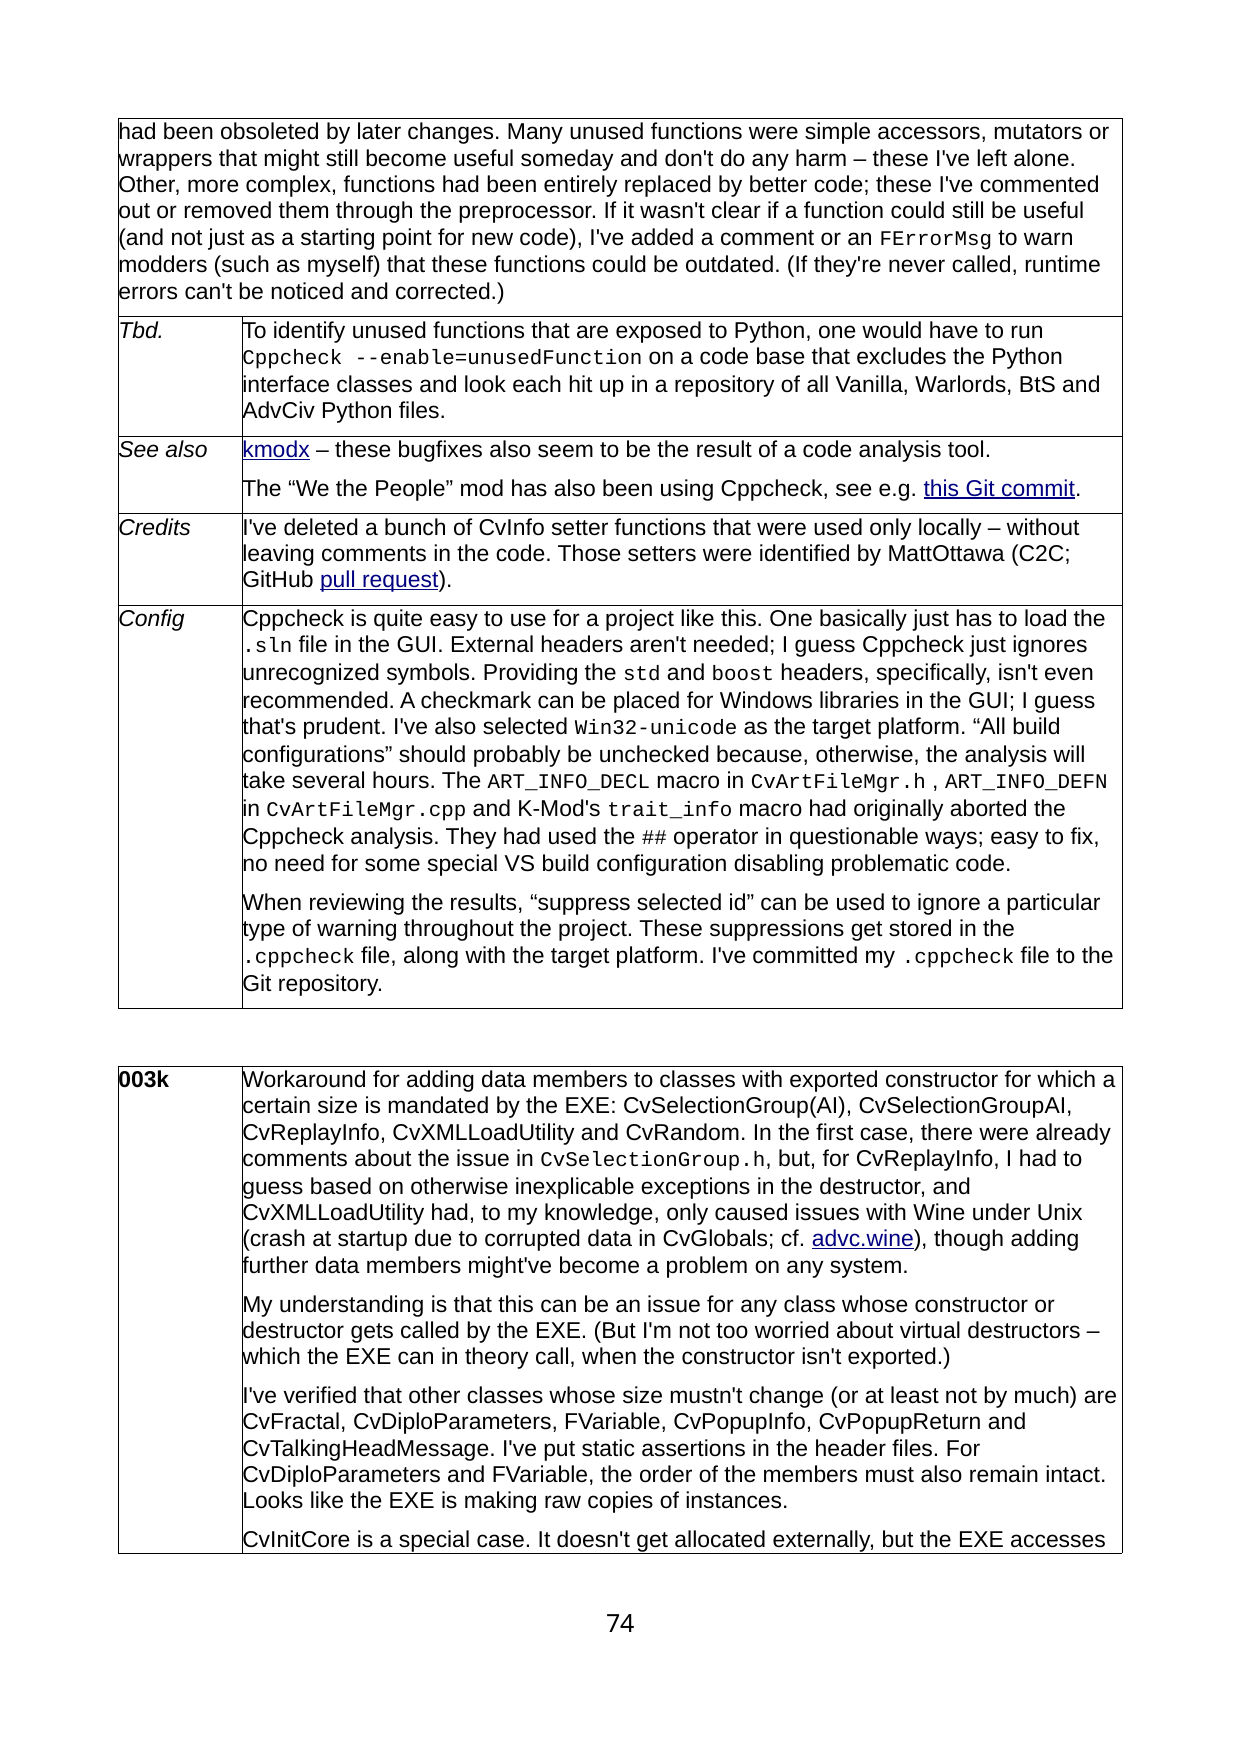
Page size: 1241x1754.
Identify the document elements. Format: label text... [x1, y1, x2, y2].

table_cell Tbd. [119, 317, 242, 436]
table_cell To identify unused functions that are exposed to Python, one would have to run Cppcheck --enable=unusedFunction on a code base that excludes the Python interface classes and look each hit up in a repository of all Vanilla, Warlords, BtS and AdvCiv Python files. [243, 317, 1122, 436]
table_cell had been obsoleted by later changes. Many unused functions were simple accessors, mutators or wrappers that might still become useful someday and don't do any harm – these I've left alone. Other, more complex, functions had been entirely replaced by better code; these I've commented out or removed them through the preprocessor. If it wasn't clear if a function could still be useful (and not just as a starting point for new code), I've added a comment or an FErrorMsg to warn modders (such as myself) that these functions could be outdated. (If they're never called, runtime errors can't be noticed and corrected.) [119, 119, 1122, 316]
table_cell Config [119, 606, 242, 1008]
table_cell I've deleted a bunch of CvInfo setter functions that were used only locally – without leaving comments in the code. Those setters were identified by MattOttawa (C2C; GitHub pull request). [243, 514, 1122, 605]
table_header Workaround for adding data members to classes with exported constructor for which a certain size is mandated by the EXE: CvSelectionGroup(AI), CvSelectionGroupAI, CvReplayInfo, CvXMLLoadUtility and CvRandom. In the first case, there were already comments about the issue in CvSelectionGroup.h, but, for CvReplayInfo, I had to guess based on otherwise inexplicable exceptions in the destructor, and CvXMLLoadUtility had, to my knowledge, only caused issues with Wine under Unix (crash at startup due to corrupted data in CvGlobals; cf. advc.wine), though adding further data members might've become a problem on any system. My understanding is that this can be an issue for any class whose constructor or destructor gets called by the EXE. (But I'm not too worried about virtual destructors – which the EXE can in theory call, when the constructor isn't exported.) I've verified that other classes whose size mustn't change (or at least not by much) are CvFractal, CvDiploParameters, FVariable, CvPopupInfo, CvPopupReturn and CvTalkingHeadMessage. I've put static assertions in the header files. For CvDiploParameters and FVariable, the order of the members must also remain intact. Looks like the EXE is making raw copies of instances. CvInitCore is a special case. It doesn't get allocated externally, but the EXE accesses [243, 1067, 1122, 1552]
table_cell Credits [119, 514, 242, 605]
table_cell Cppcheck is quite easy to use for a project like this. One basically just has to load the .sln file in the GUI. External headers aren't needed; I guess Cppcheck just ignores unrecognized symbols. Providing the std and boost headers, specifically, isn't even recommended. A checkmark can be placed for Windows libraries in the GUI; I guess that's prudent. I've also selected Win32-unicode as the target platform. “All build configurations” should probably be unchecked because, otherwise, the analysis will take several hours. The ART_INFO_DECL macro in CvArtFileMgr.h , ART_INFO_DEFN in CvArtFileMgr.cpp and K-Mod's trait_info macro had originally aborted the Cppcheck analysis. They had used the ## operator in questionable ways; easy to fix, no need for some special VS build configuration disabling problematic code. When reviewing the results, “suppress selected id” can be used to ignore a particular type of warning throughout the project. These suppressions get stored in the .cppcheck file, along with the target platform. I've committed my .cppcheck file to the Git repository. [243, 606, 1122, 1008]
table_header 003k [119, 1067, 242, 1552]
table_cell kmodx – these bugfixes also seem to be the result of a code analysis tool. The “We the People” mod has also been using Cppcheck, see e.g. this Git commit. [243, 437, 1122, 513]
table_cell See also [119, 437, 242, 513]
